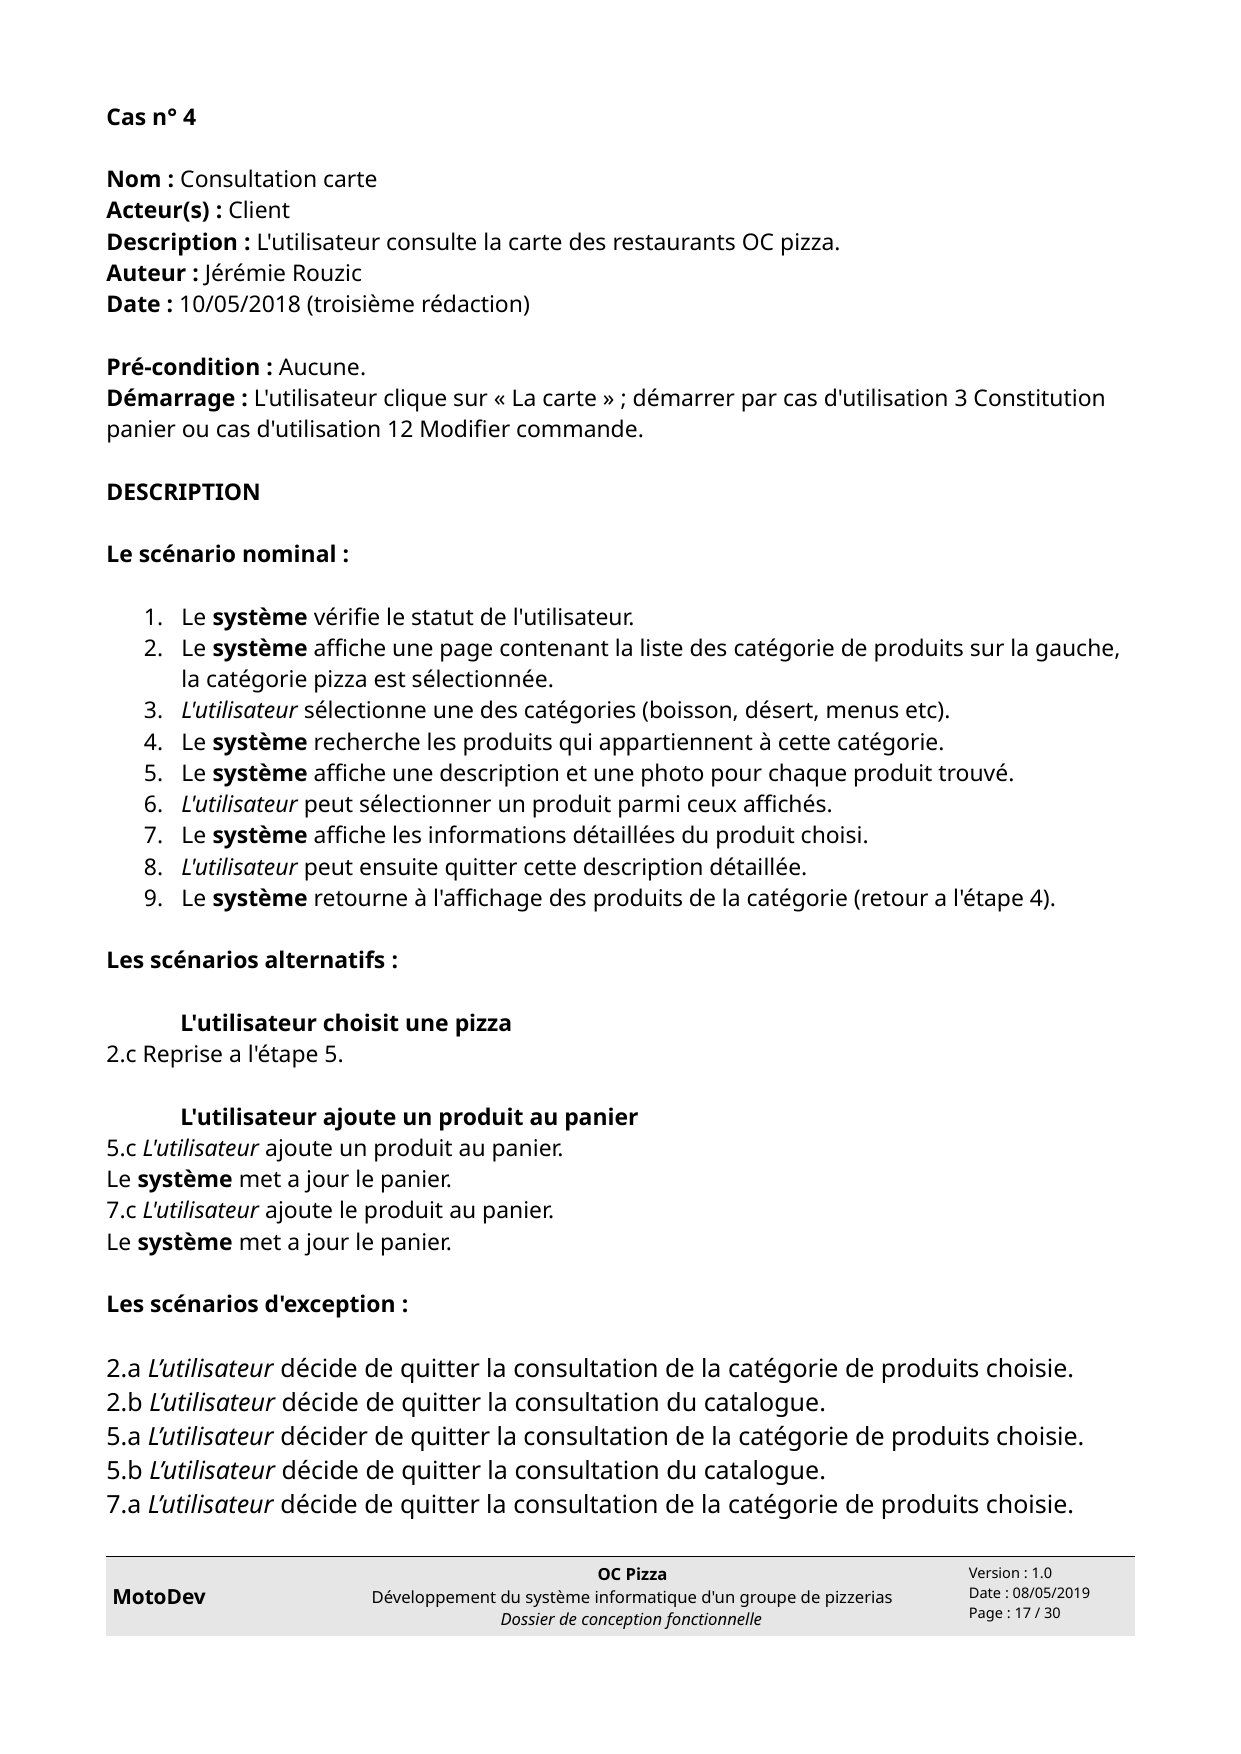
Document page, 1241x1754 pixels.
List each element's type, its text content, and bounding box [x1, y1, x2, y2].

text Acteur(s) : Client [106, 194, 1134, 225]
list L'utilisateur peut ensuite quitter cette description détaillée. [144, 850, 1134, 882]
text Démarrage : L'utilisateur clique sur « La carte » ; démarrer par cas d'utilisation 3 Constitution panier ou cas d'utilisation 12 Modifier commande. [106, 382, 1134, 444]
text L'utilisateur choisit une pizza [106, 1007, 1134, 1038]
text Le scénario nominal : [106, 538, 1134, 569]
list Le système retourne à l'affichage des produits de la catégorie (retour a l'étape 4). [144, 882, 1134, 913]
text Les scénarios d'exception : [106, 1288, 1134, 1319]
text 2.c Reprise a l'étape 5. [106, 1038, 1134, 1069]
list L'utilisateur peut sélectionner un produit parmi ceux affichés. [144, 788, 1134, 819]
text Description : L'utilisateur consulte la carte des restaurants OC pizza. [106, 225, 1134, 257]
text Auteur : Jérémie Rouzic [106, 257, 1134, 288]
text L'utilisateur ajoute un produit au panier [106, 1100, 1134, 1132]
text 5.c L'utilisateur ajoute un produit au panier. [106, 1132, 1134, 1163]
text DESCRIPTION [106, 475, 1134, 507]
text Nom : Consultation carte [106, 163, 1134, 194]
text Pré-condition : Aucune. [106, 350, 1134, 382]
list L'utilisateur sélectionne une des catégories (boisson, désert, menus etc). [144, 694, 1134, 725]
list Le système vérifie le statut de l'utilisateur. [144, 600, 1134, 632]
text Date : 10/05/2018 (troisième rédaction) [106, 288, 1134, 319]
list Le système affiche une page contenant la liste des catégorie de produits sur la gauche, la catégorie pizza est sélectionnée. [144, 632, 1134, 694]
text Cas n° 4 [106, 100, 1134, 132]
list Le système affiche les informations détaillées du produit choisi. [144, 819, 1134, 850]
list Le système recherche les produits qui appartiennent à cette catégorie. [144, 725, 1134, 757]
text 2.a L’utilisateur décide de quitter la consultation de la catégorie de produits choisie. 2.b L’utilisateur décide de quitter la consultation du catalogue. 5.a L’utilisateur décider de quitter la consultation de la catégorie de produits choisie. 5.b L’utilisateur décide de quitter la consultation du catalogue. 7.a L’utilisateur décide de quitter la consultation de la catégorie de produits choisie. [106, 1350, 1134, 1521]
text Le système met a jour le panier. [106, 1225, 1134, 1257]
list Le système affiche une description et une photo pour chaque produit trouvé. [144, 757, 1134, 788]
text Le système met a jour le panier. [106, 1163, 1134, 1194]
text Les scénarios alternatifs : [106, 944, 1134, 975]
text 7.c L'utilisateur ajoute le produit au panier. [106, 1194, 1134, 1225]
